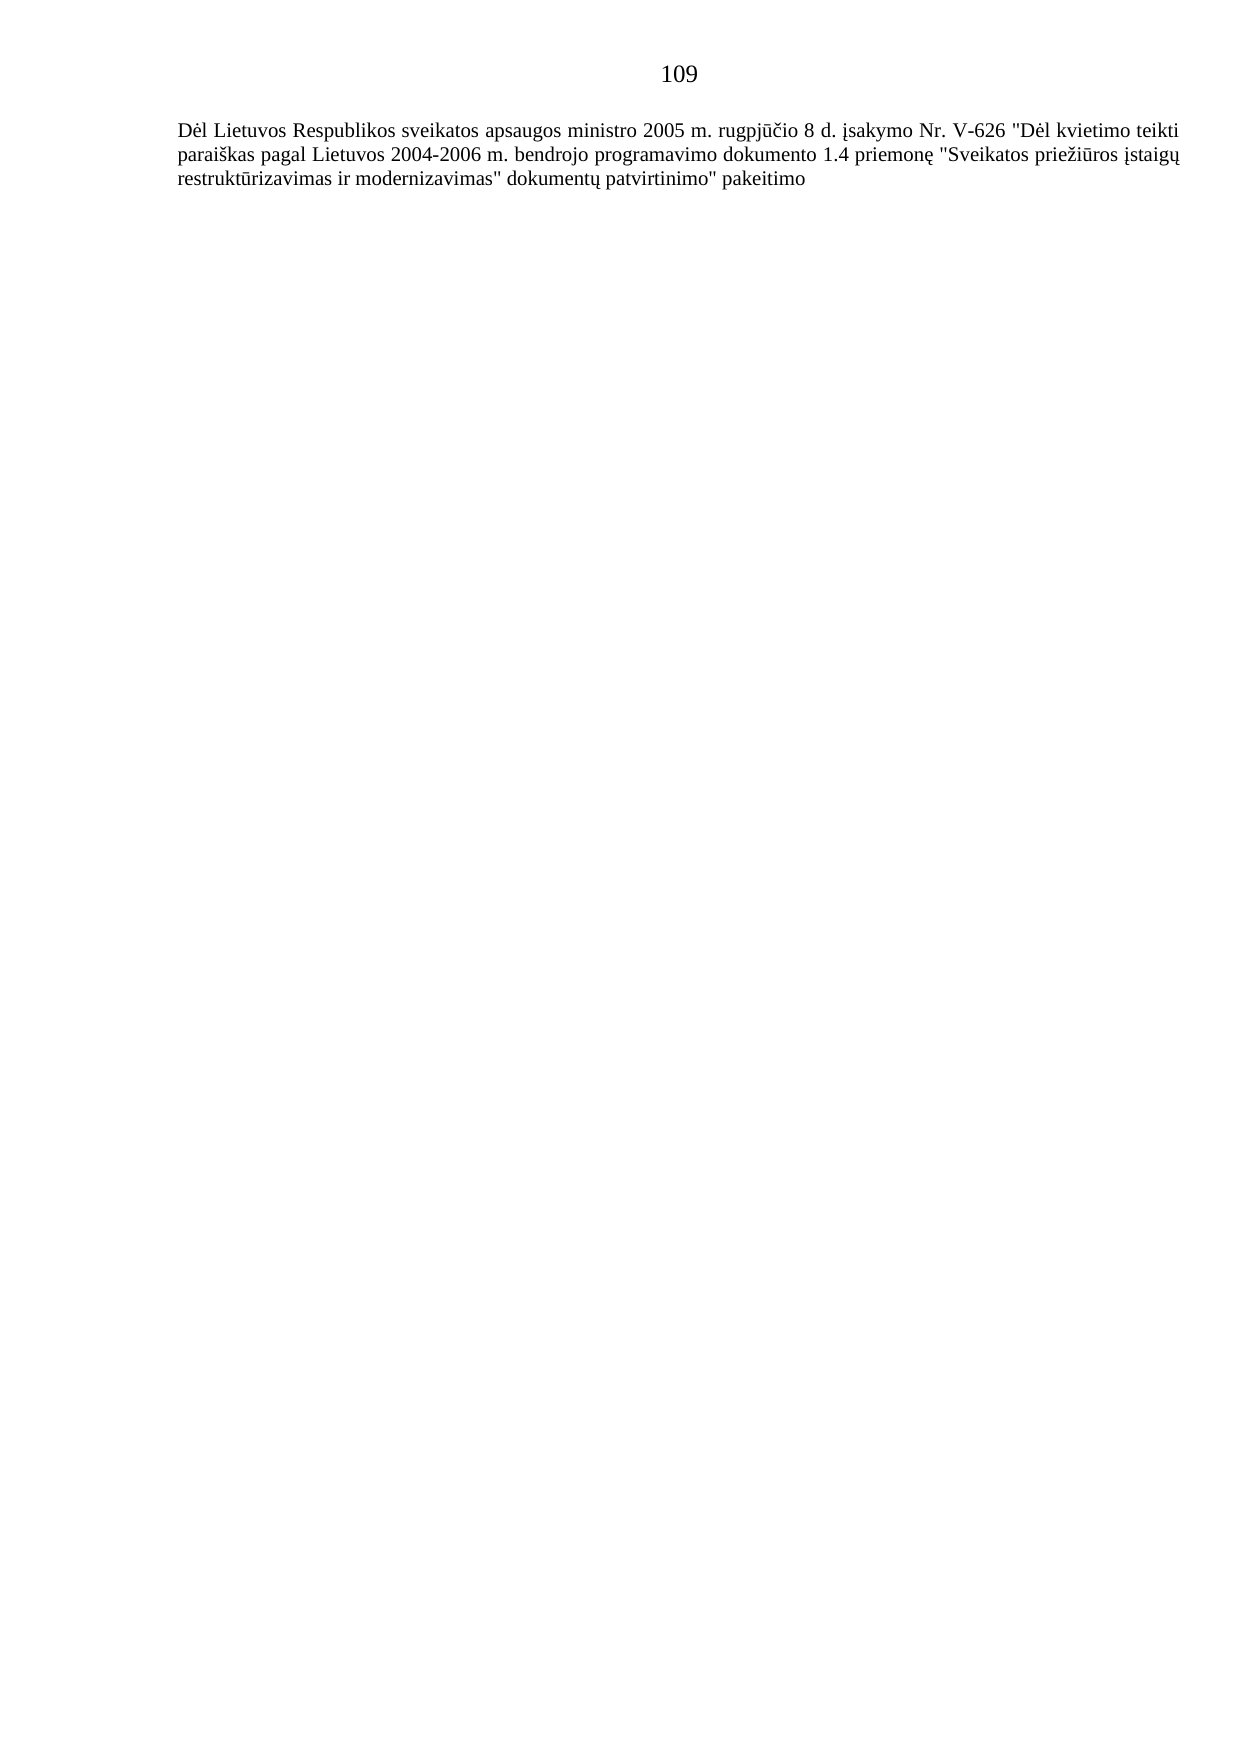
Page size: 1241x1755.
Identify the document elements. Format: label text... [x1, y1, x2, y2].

text Dėl Lietuvos Respublikos sveikatos apsaugos ministro 2005 m. rugpjūčio 8 d. įsakymo Nr. V-626 "Dėl kvietimo teikti paraiškas pagal Lietuvos 2004-2006 m. bendrojo programavimo dokumento 1.4 priemonę "Sveikatos priežiūros įstaigų restruktūrizavimas ir modernizavimas" dokumentų patvirtinimo" pakeitimo [177, 118, 1181, 190]
